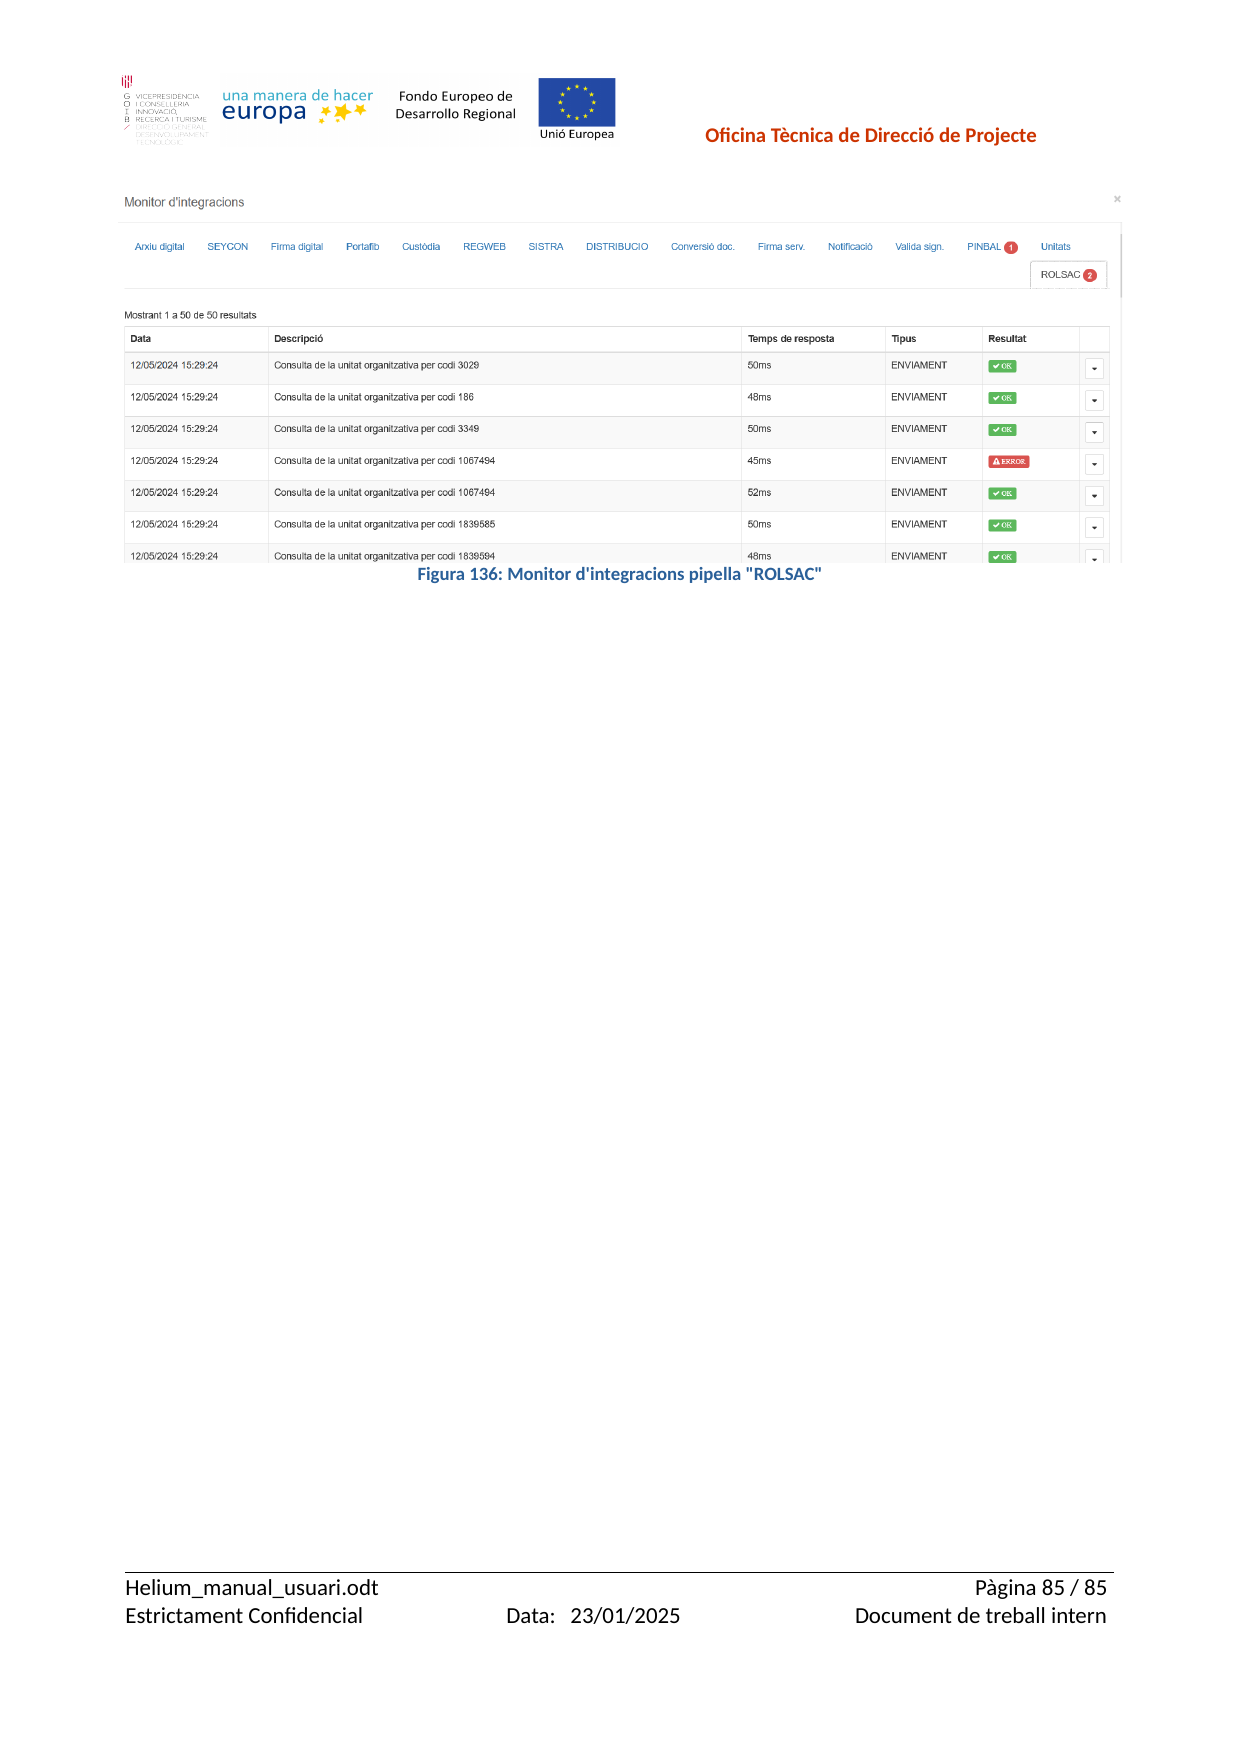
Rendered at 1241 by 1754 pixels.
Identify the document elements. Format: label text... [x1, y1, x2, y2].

picture [118, 73, 213, 147]
picture [219, 73, 621, 147]
picture [118, 192, 1123, 563]
text Figura 136: Monitor d'integracions pipella "ROLSAC" [118, 563, 1122, 586]
